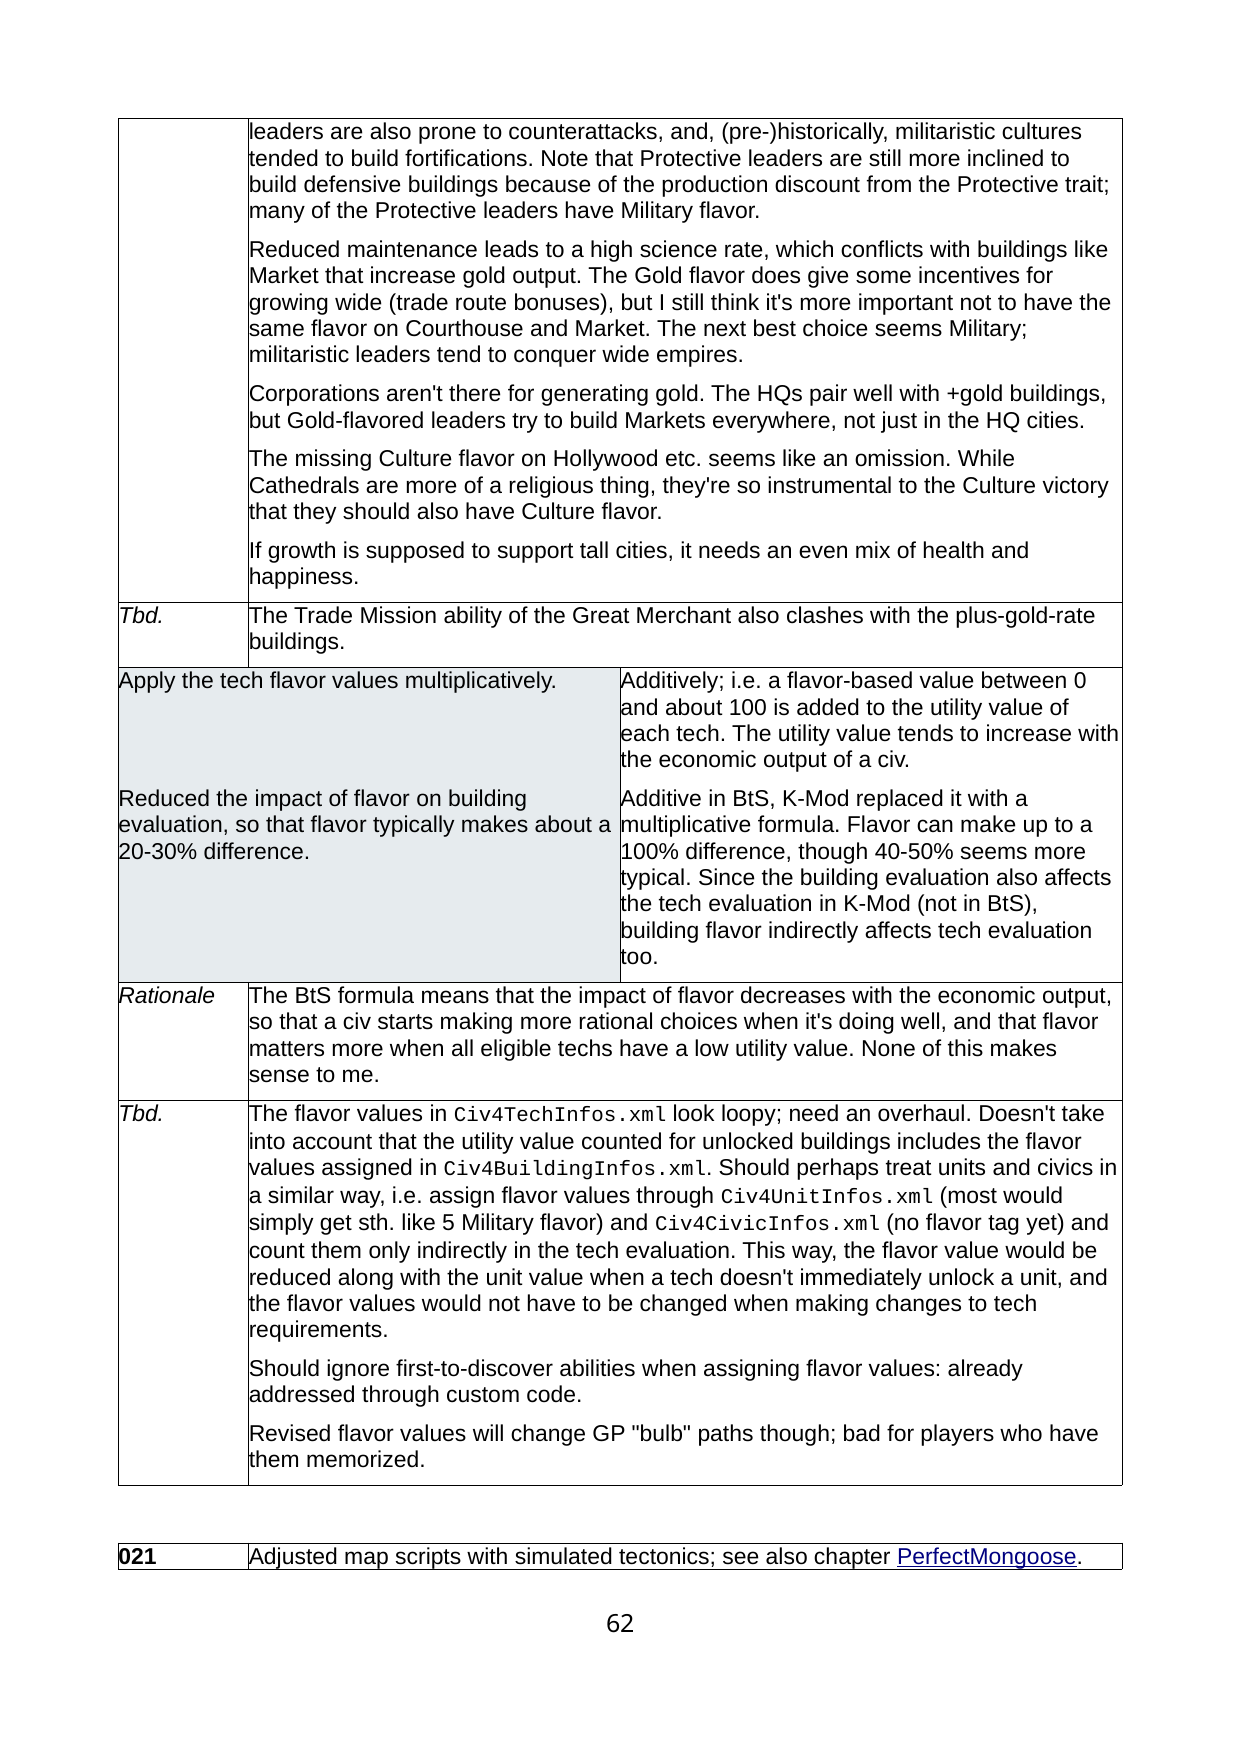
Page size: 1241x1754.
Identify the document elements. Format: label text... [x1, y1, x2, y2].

table_cell The BtS formula means that the impact of flavor decreases with the economic output, so that a civ starts making more rational choices when it's doing well, and that flavor matters more when all eligible techs have a low utility value. None of this makes sense to me. [249, 983, 1122, 1100]
table_cell Additively; i.e. a flavor-based value between 0 and about 100 is added to the utility value of each tech. The utility value tends to increase with the economic output of a civ. Additive in BtS, K-Mod replaced it with a multiplicative formula. Flavor can make up to a 100% difference, though 40-50% seems more typical. Since the building evaluation also affects the tech evaluation in K-Mod (not in BtS), building flavor indirectly affects tech evaluation too. [621, 668, 1122, 982]
table_cell The Trade Mission ability of the Great Merchant also clashes with the plus-gold-rate buildings. [249, 603, 1122, 667]
table_cell [119, 119, 248, 602]
table_cell The flavor values in Civ4TechInfos.xml look loopy; need an overhaul. Doesn't take into account that the utility value counted for unlocked buildings includes the flavor values assigned in Civ4BuildingInfos.xml. Should perhaps treat units and civics in a similar way, i.e. assign flavor values through Civ4UnitInfos.xml (most would simply get sth. like 5 Military flavor) and Civ4CivicInfos.xml (no flavor tag yet) and count them only indirectly in the tech evaluation. This way, the flavor value would be reduced along with the unit value when a tech doesn't immediately unlock a unit, and the flavor values would not have to be changed when making changes to tech requirements. Should ignore first-to-discover abilities when assigning flavor values: already addressed through custom code. Revised flavor values will change GP "bulb" paths though; bad for players who have them memorized. [249, 1101, 1122, 1485]
table_cell Apply the tech flavor values multiplicatively. Reduced the impact of flavor on building evaluation, so that flavor typically makes about a 20-30% difference. [119, 668, 620, 982]
table_cell Tbd. [119, 603, 248, 667]
table_header Adjusted map scripts with simulated tectonics; see also chapter PerfectMongoose. [249, 1544, 1122, 1569]
table_cell Rationale [119, 983, 248, 1100]
table_header 021 [119, 1544, 248, 1569]
table_cell Tbd. [119, 1101, 248, 1485]
table_cell leaders are also prone to counterattacks, and, (pre-)historically, militaristic cultures tended to build fortifications. Note that Protective leaders are still more inclined to build defensive buildings because of the production discount from the Protective trait; many of the Protective leaders have Military flavor. Reduced maintenance leads to a high science rate, which conflicts with buildings like Market that increase gold output. The Gold flavor does give some incentives for growing wide (trade route bonuses), but I still think it's more important not to have the same flavor on Courthouse and Market. The next best choice seems Military; militaristic leaders tend to conquer wide empires. Corporations aren't there for generating gold. The HQs pair well with +gold buildings, but Gold-flavored leaders try to build Markets everywhere, not just in the HQ cities. The missing Culture flavor on Hollywood etc. seems like an omission. While Cathedrals are more of a religious thing, they're so instrumental to the Culture victory that they should also have Culture flavor. If growth is supposed to support tall cities, it needs an even mix of health and happiness. [249, 119, 1122, 602]
